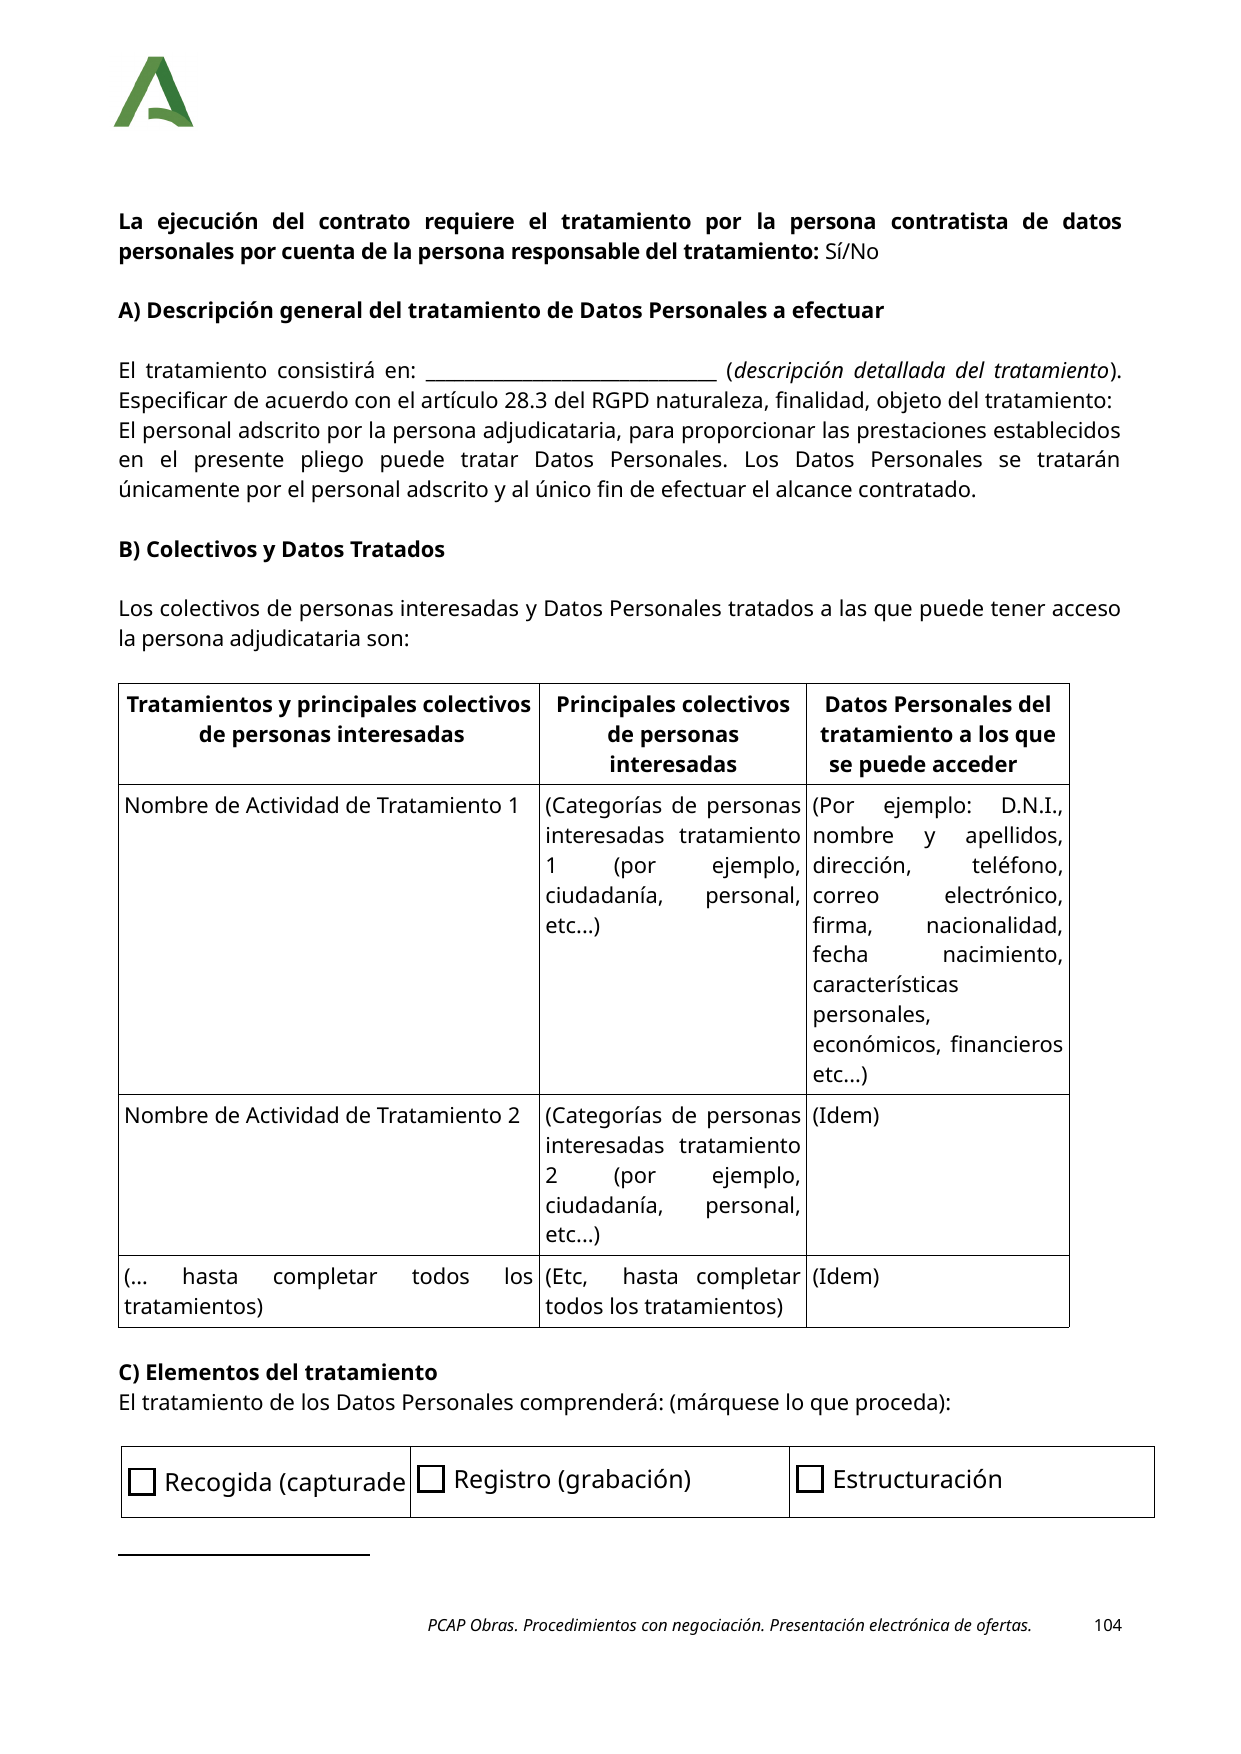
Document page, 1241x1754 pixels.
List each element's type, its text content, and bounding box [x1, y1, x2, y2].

text A) Descripción general del tratamiento de Datos Personales a efectuar [118, 296, 1122, 325]
table_header [122, 1447, 410, 1517]
table_cell (Idem) [807, 1256, 1069, 1327]
table_cell Nombre de Actividad de Tratamiento 2 [119, 1095, 539, 1255]
table_cell (Por ejemplo: D.N.I., nombre y apellidos, dirección, teléfono, correo electrónico, firma, nacionalidad, fecha nacimiento, características personales, económicos, financieros etc...) [807, 785, 1069, 1094]
picture [109, 52, 198, 131]
table_header [411, 1447, 789, 1517]
text Los colectivos de personas interesadas y Datos Personales tratados a las que puede tener acceso la persona adjudicataria son: [118, 593, 1122, 653]
table_cell Nombre de Actividad de Tratamiento 1 [119, 785, 539, 1094]
table_cell (Categorías de personas interesadas tratamiento 1 (por ejemplo, ciudadanía, personal, etc...) [540, 785, 806, 1094]
text B) Colectivos y Datos Tratados [118, 534, 1122, 564]
table_cell (… hasta completar todos los tratamientos) [119, 1256, 539, 1327]
text El tratamiento de los Datos Personales comprenderá: (márquese lo que proceda): [118, 1387, 1122, 1416]
text El personal adscrito por la persona adjudicataria, para proporcionar las prestaciones establecidos en el presente pliego puede tratar Datos Personales. Los Datos Personales se tratarán únicamente por el personal adscrito y al único fin de efectuar el alcance contratado. [118, 415, 1122, 504]
table_cell (Idem) [807, 1095, 1069, 1255]
text C) Elementos del tratamiento [118, 1357, 1122, 1387]
table_cell (Etc, hasta completar todos los tratamientos) [540, 1256, 806, 1327]
table_header Datos Personales del tratamiento a los que se puede acceder [807, 684, 1069, 784]
table_header Principales colectivos de personas interesadas [540, 684, 806, 784]
text La ejecución del contrato requiere el tratamiento por la persona contratista de datos personales por cuenta de la persona responsable del tratamiento: Sí/No [118, 206, 1122, 266]
table_cell (Categorías de personas interesadas tratamiento 2 (por ejemplo, ciudadanía, personal, etc...) [540, 1095, 806, 1255]
table_header Tratamientos y principales colectivos de personas interesadas [119, 684, 539, 784]
text El tratamiento consistirá en: ______________________________ (descripción detallada del tratamiento). Especificar de acuerdo con el artículo 28.3 del RGPD naturaleza, finalidad, objeto del tratamiento: [118, 355, 1122, 415]
table_header [790, 1447, 1154, 1517]
